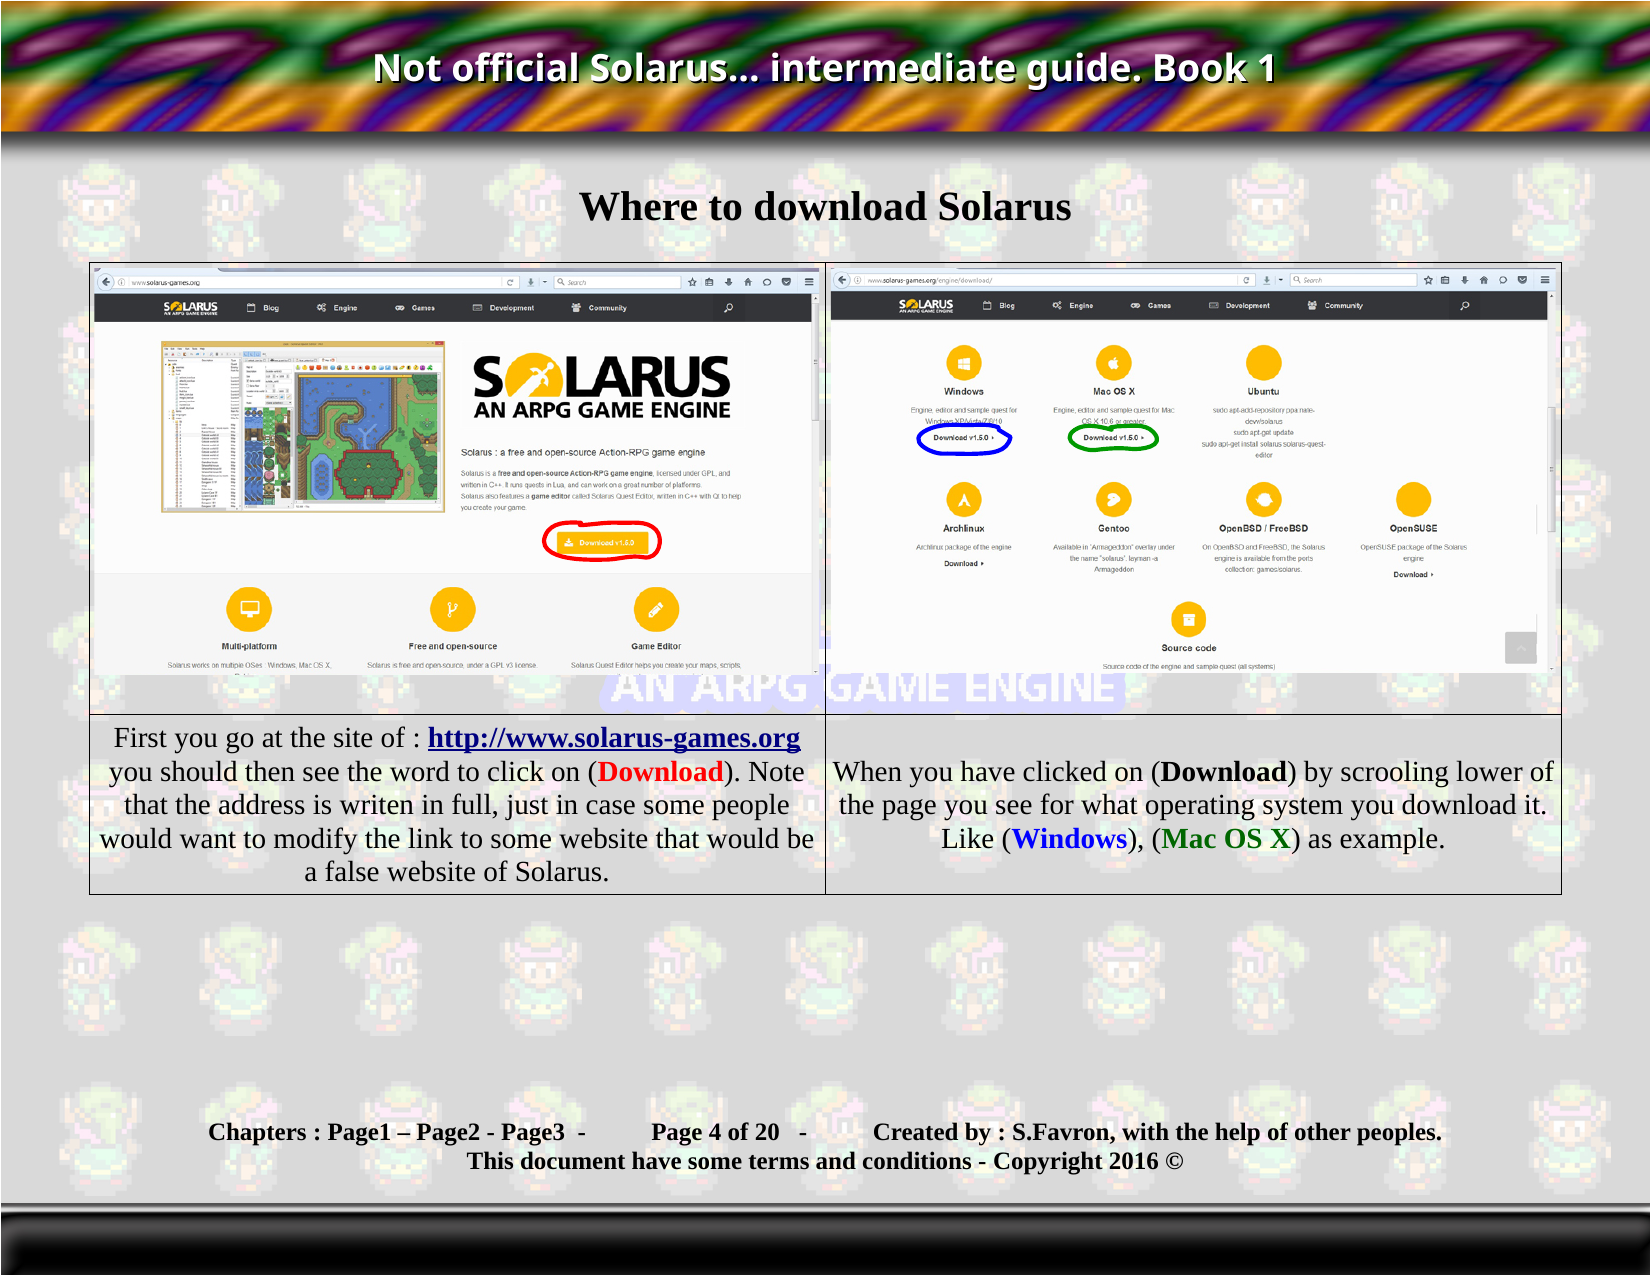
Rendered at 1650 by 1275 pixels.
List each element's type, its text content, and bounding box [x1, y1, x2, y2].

text Where to download Solarus [89, 181, 1561, 229]
table_cell When you have clicked on (Download) by scrooling lower of the page you see for what operating system you download it. Like (Windows), (Mac OS X) as example. [826, 715, 1561, 894]
table_header [90, 263, 825, 714]
picture [1, 1, 1650, 1275]
table_header [826, 263, 1561, 714]
table_cell First you go at the site of : http://www.solarus-games.org you should then see the word to click on (Download). Note that the address is writen in full, just in case some people would want to modify the link to some website that would be a false website of Solarus. [90, 715, 825, 894]
